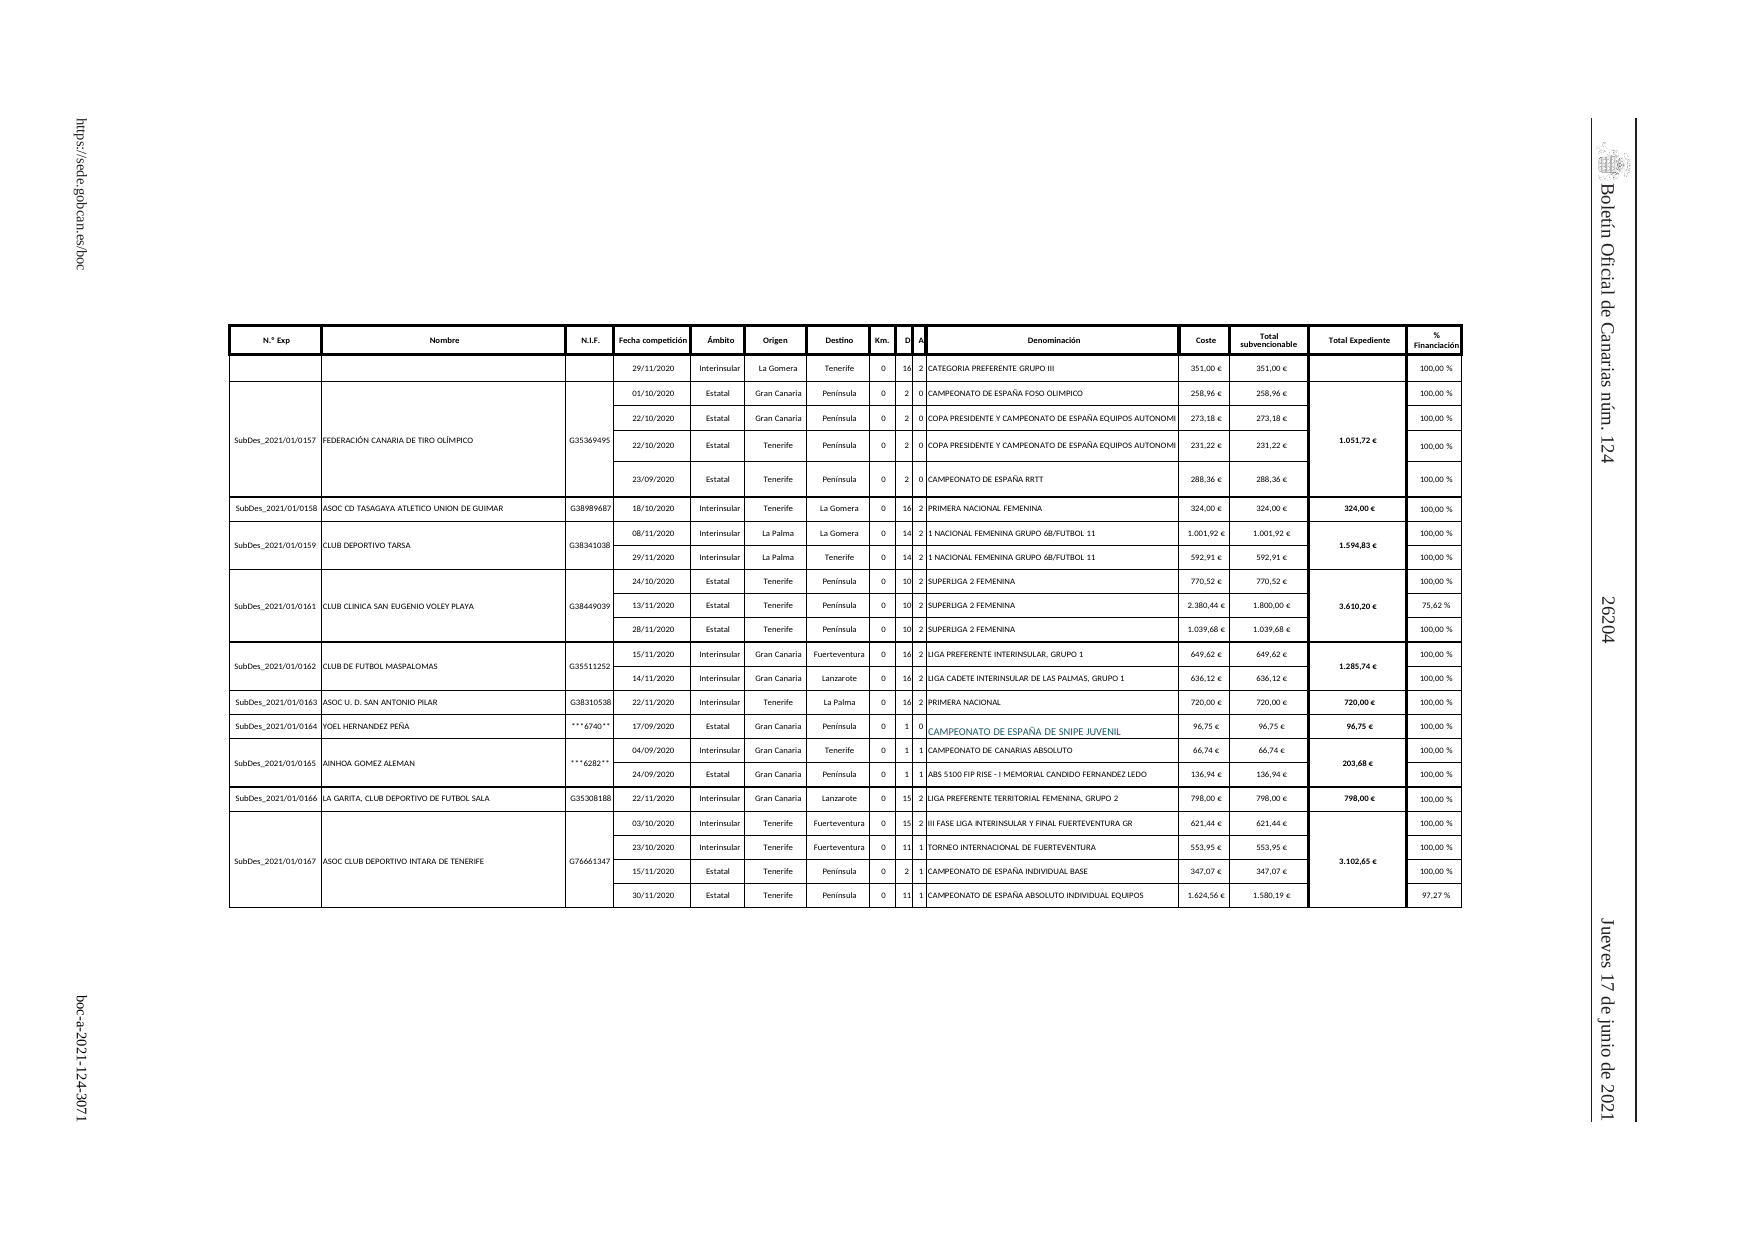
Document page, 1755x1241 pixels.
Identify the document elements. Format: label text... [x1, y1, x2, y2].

table_cell 14/11/2020 [614, 667, 690, 690]
table_cell 0 [870, 691, 895, 714]
table_cell Tenerife [745, 570, 806, 593]
table_cell G35369495 [566, 382, 613, 496]
table_cell 621,44 € [1179, 812, 1229, 835]
table_cell 1.039,68 € [1230, 618, 1307, 641]
table_header Nombre [323, 327, 564, 352]
table_cell 100,00 % [1408, 739, 1461, 762]
table_cell 10 [896, 594, 912, 617]
table_cell G38449039 [566, 570, 613, 641]
table_cell 770,52 € [1179, 570, 1229, 593]
table_cell 2 [896, 431, 912, 461]
table_cell 2 [913, 522, 926, 545]
table_cell 13/11/2020 [614, 594, 690, 617]
table_cell Península [807, 431, 869, 461]
table_cell 3.610,20 € [1310, 570, 1405, 641]
table_cell Tenerife [745, 594, 806, 617]
table_header N.I.F. [567, 327, 612, 352]
table_cell 2 [896, 462, 912, 496]
table_cell 136,94 € [1230, 763, 1307, 786]
table_cell Interinsular [691, 812, 744, 835]
table_cell 22/11/2020 [614, 788, 690, 811]
table_cell 100,00 % [1408, 643, 1461, 666]
table_cell Gran Canaria [745, 667, 806, 690]
table_cell 0 [870, 382, 895, 405]
table_cell 1 [896, 763, 912, 786]
table_cell 258,96 € [1230, 382, 1307, 405]
table_cell Península [807, 406, 869, 429]
table_cell 18/10/2020 [614, 498, 690, 521]
table_cell 100,00 % [1408, 356, 1461, 381]
table_cell Interinsular [691, 691, 744, 714]
table_cell Estatal [691, 462, 744, 496]
table_cell 0 [870, 812, 895, 835]
table_cell 2 [913, 691, 926, 714]
table_cell 15 [896, 812, 912, 835]
table_cell 100,00 % [1408, 715, 1461, 738]
table_cell Estatal [691, 763, 744, 786]
table_cell 29/11/2020 [614, 356, 690, 381]
table_cell Península [807, 594, 869, 617]
table_cell Tenerife [745, 884, 806, 907]
table_cell 2.380,44 € [1179, 594, 1229, 617]
table_header D [897, 327, 911, 352]
table_cell SubDes_2021/01/0165 [230, 739, 321, 786]
table_cell 2 [913, 594, 926, 617]
table_cell 1.800,00 € [1230, 594, 1307, 617]
table_cell 100,00 % [1408, 763, 1461, 786]
table_cell 1 [913, 763, 926, 786]
table_cell 592,91 € [1179, 546, 1229, 569]
table_cell Gran Canaria [745, 739, 806, 762]
table_cell 0 [913, 382, 926, 405]
table_cell III FASE LIGA INTERINSULAR Y FINAL FUERTEVENTURA GR [927, 812, 1178, 835]
table_cell 28/11/2020 [614, 618, 690, 641]
table_cell Gran Canaria [745, 643, 806, 666]
table_cell 231,22 € [1179, 431, 1229, 461]
table_cell CAMPEONATO DE ESPAÑA FOSO OLIMPICO [927, 382, 1178, 405]
table_cell 01/10/2020 [614, 382, 690, 405]
table_cell 1.580,19 € [1230, 884, 1307, 907]
text Jueves 17 de junio de 2021 [1598, 918, 1618, 1124]
table_cell [566, 356, 613, 381]
table_cell 2 [913, 643, 926, 666]
table_cell [322, 356, 565, 381]
table_cell 770,52 € [1230, 570, 1307, 593]
table_cell 0 [870, 667, 895, 690]
table_cell SubDes_2021/01/0162 [230, 643, 321, 690]
table_cell 14 [896, 546, 912, 569]
table_cell Estatal [691, 860, 744, 883]
table_cell 2 [896, 382, 912, 405]
table_cell 553,95 € [1230, 836, 1307, 859]
table_cell ASOC CLUB DEPORTIVO INTARA DE TENERIFE [322, 812, 565, 907]
table_cell 24/10/2020 [614, 570, 690, 593]
table_cell 0 [870, 462, 895, 496]
table_cell YOEL HERNANDEZ PEÑA [322, 715, 565, 738]
table_cell ***6740** [566, 715, 613, 738]
table_cell SubDes_2021/01/0158 [230, 498, 321, 521]
table_cell CATEGORIA PREFERENTE GRUPO III [927, 356, 1178, 381]
table_cell Estatal [691, 884, 744, 907]
table_cell 0 [870, 884, 895, 907]
table_cell 0 [870, 498, 895, 521]
table_cell 203,68 € [1310, 739, 1405, 786]
table_cell 0 [870, 594, 895, 617]
table_cell 66,74 € [1230, 739, 1307, 762]
table_cell Interinsular [691, 546, 744, 569]
table_cell 1.285,74 € [1310, 643, 1405, 690]
table_cell 97,27 % [1408, 884, 1461, 907]
table_cell 553,95 € [1179, 836, 1229, 859]
table_cell 592,91 € [1230, 546, 1307, 569]
table_header Origen [746, 327, 805, 352]
table_cell Interinsular [691, 498, 744, 521]
table_cell 1 [913, 860, 926, 883]
table_cell FEDERACIÓN CANARIA DE TIRO OLÍMPICO [322, 382, 565, 496]
table_cell Tenerife [745, 860, 806, 883]
table_cell ASOC CD TASAGAYA ATLETICO UNION DE GUIMAR [322, 498, 565, 521]
table_cell 351,00 € [1179, 356, 1229, 381]
text 26204 [1598, 597, 1618, 646]
table_cell 2 [896, 860, 912, 883]
table_cell 100,00 % [1408, 618, 1461, 641]
table_cell 22/10/2020 [614, 406, 690, 429]
table_cell Estatal [691, 406, 744, 429]
table_cell 100,00 % [1408, 498, 1461, 521]
table_cell 347,07 € [1230, 860, 1307, 883]
table_cell La Palma [745, 546, 806, 569]
table_header Denominación [928, 327, 1177, 352]
table_cell 0 [870, 356, 895, 381]
table_cell 798,00 € [1310, 788, 1405, 811]
table_cell 1.594,83 € [1310, 522, 1405, 569]
table_cell PRIMERA NACIONAL FEMENINA [927, 498, 1178, 521]
table_cell 1 [913, 884, 926, 907]
table_cell 2 [913, 788, 926, 811]
table_cell 0 [870, 643, 895, 666]
table_cell ABS 5100 FIP RISE - I MEMORIAL CANDIDO FERNANDEZ LEDO [927, 763, 1178, 786]
table_cell COPA PRESIDENTE Y CAMPEONATO DE ESPAÑA EQUIPOS AUTONOMI [927, 406, 1178, 429]
table_cell 136,94 € [1179, 763, 1229, 786]
table_cell Península [807, 763, 869, 786]
table_cell Gran Canaria [745, 788, 806, 811]
table_cell SubDes_2021/01/0167 [230, 812, 321, 907]
table_cell Tenerife [745, 618, 806, 641]
table_cell 1 NACIONAL FEMENINA GRUPO 6B/FUTBOL 11 [927, 546, 1178, 569]
table_cell CAMPEONATO DE ESPAÑA INDIVIDUAL BASE [927, 860, 1178, 883]
table_cell 720,00 € [1230, 691, 1307, 714]
table_cell 0 [870, 522, 895, 545]
table_cell Península [807, 884, 869, 907]
table_cell [230, 356, 321, 381]
table_cell 649,62 € [1230, 643, 1307, 666]
table_cell Gran Canaria [745, 406, 806, 429]
table_cell Estatal [691, 715, 744, 738]
table_cell CLUB DEPORTIVO TARSA [322, 522, 565, 569]
table_cell 720,00 € [1179, 691, 1229, 714]
table_cell Tenerife [745, 691, 806, 714]
table_header Ámbito [692, 327, 743, 352]
table_cell 16 [896, 643, 912, 666]
table_cell 0 [870, 788, 895, 811]
table_cell Fuerteventura [807, 836, 869, 859]
text boc-a-2021-124-3071 [74, 995, 91, 1124]
text Boletín Oficial de Canarias núm. 124 [1598, 183, 1618, 464]
table_cell LA GARITA, CLUB DEPORTIVO DE FUTBOL SALA [322, 788, 565, 811]
table_cell 100,00 % [1408, 522, 1461, 545]
table_cell 324,00 € [1179, 498, 1229, 521]
table_cell SubDes_2021/01/0157 [230, 382, 321, 496]
table_cell CLUB DE FUTBOL MASPALOMAS [322, 643, 565, 690]
table_cell 0 [870, 860, 895, 883]
table_cell 0 [870, 570, 895, 593]
table_cell Tenerife [807, 739, 869, 762]
table_cell 17/09/2020 [614, 715, 690, 738]
table_cell 100,00 % [1408, 431, 1461, 461]
table_cell 75,62 % [1408, 594, 1461, 617]
table_cell 0 [913, 431, 926, 461]
table_cell 1 [913, 739, 926, 762]
table_cell COPA PRESIDENTE Y CAMPEONATO DE ESPAÑA EQUIPOS AUTONOMI [927, 431, 1178, 461]
table_cell 14 [896, 522, 912, 545]
table_cell 03/10/2020 [614, 812, 690, 835]
table_cell 16 [896, 356, 912, 381]
table_cell G35308188 [566, 788, 613, 811]
table_cell 23/10/2020 [614, 836, 690, 859]
table_cell 1 [896, 715, 912, 738]
table_cell 100,00 % [1408, 382, 1461, 405]
table_cell G38341038 [566, 522, 613, 569]
table_cell CAMPEONATO DE ESPAÑA DE SNIPE JUVENIL [927, 715, 1178, 738]
table_cell SubDes_2021/01/0164 [230, 715, 321, 738]
table_cell La Palma [745, 522, 806, 545]
table_cell 29/11/2020 [614, 546, 690, 569]
table_cell Interinsular [691, 739, 744, 762]
table_cell Lanzarote [807, 667, 869, 690]
table_cell 0 [913, 715, 926, 738]
table_cell SUPERLIGA 2 FEMENINA [927, 594, 1178, 617]
table_cell La Gomera [745, 356, 806, 381]
table_cell 1 [913, 836, 926, 859]
table_cell 288,36 € [1230, 462, 1307, 496]
table_cell 0 [870, 546, 895, 569]
table_cell 100,00 % [1408, 860, 1461, 883]
table_cell PRIMERA NACIONAL [927, 691, 1178, 714]
table_cell SUPERLIGA 2 FEMENINA [927, 570, 1178, 593]
table_cell 798,00 € [1179, 788, 1229, 811]
table_cell 1.001,92 € [1179, 522, 1229, 545]
table_cell Gran Canaria [745, 382, 806, 405]
table_cell 100,00 % [1408, 812, 1461, 835]
table_cell 0 [870, 739, 895, 762]
table_cell 11 [896, 836, 912, 859]
table_cell 100,00 % [1408, 667, 1461, 690]
table_cell 273,18 € [1179, 406, 1229, 429]
table_cell Fuerteventura [807, 812, 869, 835]
table_cell G76661347 [566, 812, 613, 907]
table_cell Gran Canaria [745, 715, 806, 738]
table_cell 351,00 € [1230, 356, 1307, 381]
table_cell Interinsular [691, 788, 744, 811]
table_cell 100,00 % [1408, 691, 1461, 714]
table_cell 0 [870, 406, 895, 429]
table_cell Península [807, 570, 869, 593]
table_cell Tenerife [745, 462, 806, 496]
table_cell 2 [913, 498, 926, 521]
table_cell Lanzarote [807, 788, 869, 811]
table_cell La Gomera [807, 498, 869, 521]
table_cell 1.051,72 € [1310, 382, 1405, 496]
table_cell 1 [896, 739, 912, 762]
table_cell Tenerife [745, 836, 806, 859]
table_cell 15/11/2020 [614, 643, 690, 666]
table_cell 2 [896, 406, 912, 429]
table_cell 0 [870, 836, 895, 859]
table_cell 2 [913, 356, 926, 381]
table_cell 0 [870, 715, 895, 738]
table_cell 636,12 € [1230, 667, 1307, 690]
table_header Coste [1181, 327, 1228, 352]
table_cell Tenerife [807, 356, 869, 381]
table_cell 273,18 € [1230, 406, 1307, 429]
table_cell G35511252 [566, 643, 613, 690]
table_cell 96,75 € [1230, 715, 1307, 738]
table_cell 288,36 € [1179, 462, 1229, 496]
table_cell Península [807, 860, 869, 883]
table_header Total subvencionable [1231, 327, 1307, 352]
table_cell ***6282** [566, 739, 613, 786]
table_cell 3.102,65 € [1310, 812, 1405, 907]
table_cell Estatal [691, 618, 744, 641]
table_header A [914, 327, 924, 352]
table_cell 324,00 € [1310, 498, 1405, 521]
table_cell SubDes_2021/01/0161 [230, 570, 321, 641]
table_cell 2 [913, 546, 926, 569]
table_cell 10 [896, 618, 912, 641]
table_cell 636,12 € [1179, 667, 1229, 690]
table_cell ASOC U. D. SAN ANTONIO PILAR [322, 691, 565, 714]
table_cell 15 [896, 788, 912, 811]
table_header Fecha competición [615, 327, 689, 352]
table_cell CAMPEONATO DE ESPAÑA RRTT [927, 462, 1178, 496]
table_cell 1.624,56 € [1179, 884, 1229, 907]
table_header Total Expediente [1310, 327, 1405, 352]
table_cell 1.001,92 € [1230, 522, 1307, 545]
table_cell 100,00 % [1408, 462, 1461, 496]
table_cell 100,00 % [1408, 570, 1461, 593]
table_cell Estatal [691, 570, 744, 593]
table_cell [1310, 356, 1405, 381]
table_cell 100,00 % [1408, 788, 1461, 811]
table_cell Interinsular [691, 643, 744, 666]
table_cell Península [807, 462, 869, 496]
table_cell 16 [896, 667, 912, 690]
text https://sede.gobcan.es/boc [73, 118, 90, 273]
table_cell 11 [896, 884, 912, 907]
table_cell 22/10/2020 [614, 431, 690, 461]
table_cell 621,44 € [1230, 812, 1307, 835]
table_cell 258,96 € [1179, 382, 1229, 405]
table_cell CLUB CLINICA SAN EUGENIO VOLEY PLAYA [322, 570, 565, 641]
table_cell 08/11/2020 [614, 522, 690, 545]
table_cell 30/11/2020 [614, 884, 690, 907]
table_cell SubDes_2021/01/0159 [230, 522, 321, 569]
table_cell Interinsular [691, 356, 744, 381]
table_cell Fuerteventura [807, 643, 869, 666]
table_cell 16 [896, 691, 912, 714]
table_cell 2 [913, 667, 926, 690]
table_cell 16 [896, 498, 912, 521]
table_cell SubDes_2021/01/0163 [230, 691, 321, 714]
table_cell 0 [870, 618, 895, 641]
table_cell 0 [913, 406, 926, 429]
table_cell LIGA PREFERENTE INTERINSULAR, GRUPO 1 [927, 643, 1178, 666]
table_cell 24/09/2020 [614, 763, 690, 786]
table_cell Tenerife [745, 498, 806, 521]
table_cell 0 [913, 462, 926, 496]
table_cell 23/09/2020 [614, 462, 690, 496]
table_cell AINHOA GOMEZ ALEMAN [322, 739, 565, 786]
table_cell G38310538 [566, 691, 613, 714]
table_cell 2 [913, 812, 926, 835]
table_cell 100,00 % [1408, 406, 1461, 429]
table_cell Gran Canaria [745, 763, 806, 786]
table_cell Península [807, 618, 869, 641]
table_cell Estatal [691, 594, 744, 617]
table_cell Interinsular [691, 522, 744, 545]
table_cell 2 [913, 570, 926, 593]
table_cell 1.039,68 € [1179, 618, 1229, 641]
table_cell Península [807, 715, 869, 738]
table_cell Estatal [691, 431, 744, 461]
table_cell 347,07 € [1179, 860, 1229, 883]
table_cell CAMPEONATO DE CANARIAS ABSOLUTO [927, 739, 1178, 762]
table_cell LIGA CADETE INTERINSULAR DE LAS PALMAS, GRUPO 1 [927, 667, 1178, 690]
table_cell 0 [870, 431, 895, 461]
table_cell 231,22 € [1230, 431, 1307, 461]
table_header % Financiación [1408, 327, 1460, 352]
table_header N.º Exp [231, 327, 320, 352]
table_cell 798,00 € [1230, 788, 1307, 811]
table_cell 324,00 € [1230, 498, 1307, 521]
table_cell 04/09/2020 [614, 739, 690, 762]
table_cell Estatal [691, 382, 744, 405]
table_cell CAMPEONATO DE ESPAÑA ABSOLUTO INDIVIDUAL EQUIPOS [927, 884, 1178, 907]
table_cell 10 [896, 570, 912, 593]
table_cell Interinsular [691, 836, 744, 859]
table_cell TORNEO INTERNACIONAL DE FUERTEVENTURA [927, 836, 1178, 859]
table_cell Interinsular [691, 667, 744, 690]
table_cell 720,00 € [1310, 691, 1405, 714]
table_cell Tenerife [745, 431, 806, 461]
table_cell SUPERLIGA 2 FEMENINA [927, 618, 1178, 641]
table_cell 2 [913, 618, 926, 641]
table_cell 0 [870, 763, 895, 786]
table_cell 100,00 % [1408, 546, 1461, 569]
table_cell 96,75 € [1310, 715, 1405, 738]
table_cell Tenerife [807, 546, 869, 569]
table_header Km. [871, 327, 894, 352]
table_cell 100,00 % [1408, 836, 1461, 859]
table_cell 22/11/2020 [614, 691, 690, 714]
table_cell Península [807, 382, 869, 405]
table_cell 1 NACIONAL FEMENINA GRUPO 6B/FUTBOL 11 [927, 522, 1178, 545]
table_cell LIGA PREFERENTE TERRITORIAL FEMENINA, GRUPO 2 [927, 788, 1178, 811]
table_cell SubDes_2021/01/0166 [230, 788, 321, 811]
table_cell 15/11/2020 [614, 860, 690, 883]
table_cell La Gomera [807, 522, 869, 545]
table_cell G38989687 [566, 498, 613, 521]
table_header Destino [808, 327, 868, 352]
table_cell 66,74 € [1179, 739, 1229, 762]
table_cell 96,75 € [1179, 715, 1229, 738]
table_cell Tenerife [745, 812, 806, 835]
table_cell La Palma [807, 691, 869, 714]
table_cell 649,62 € [1179, 643, 1229, 666]
